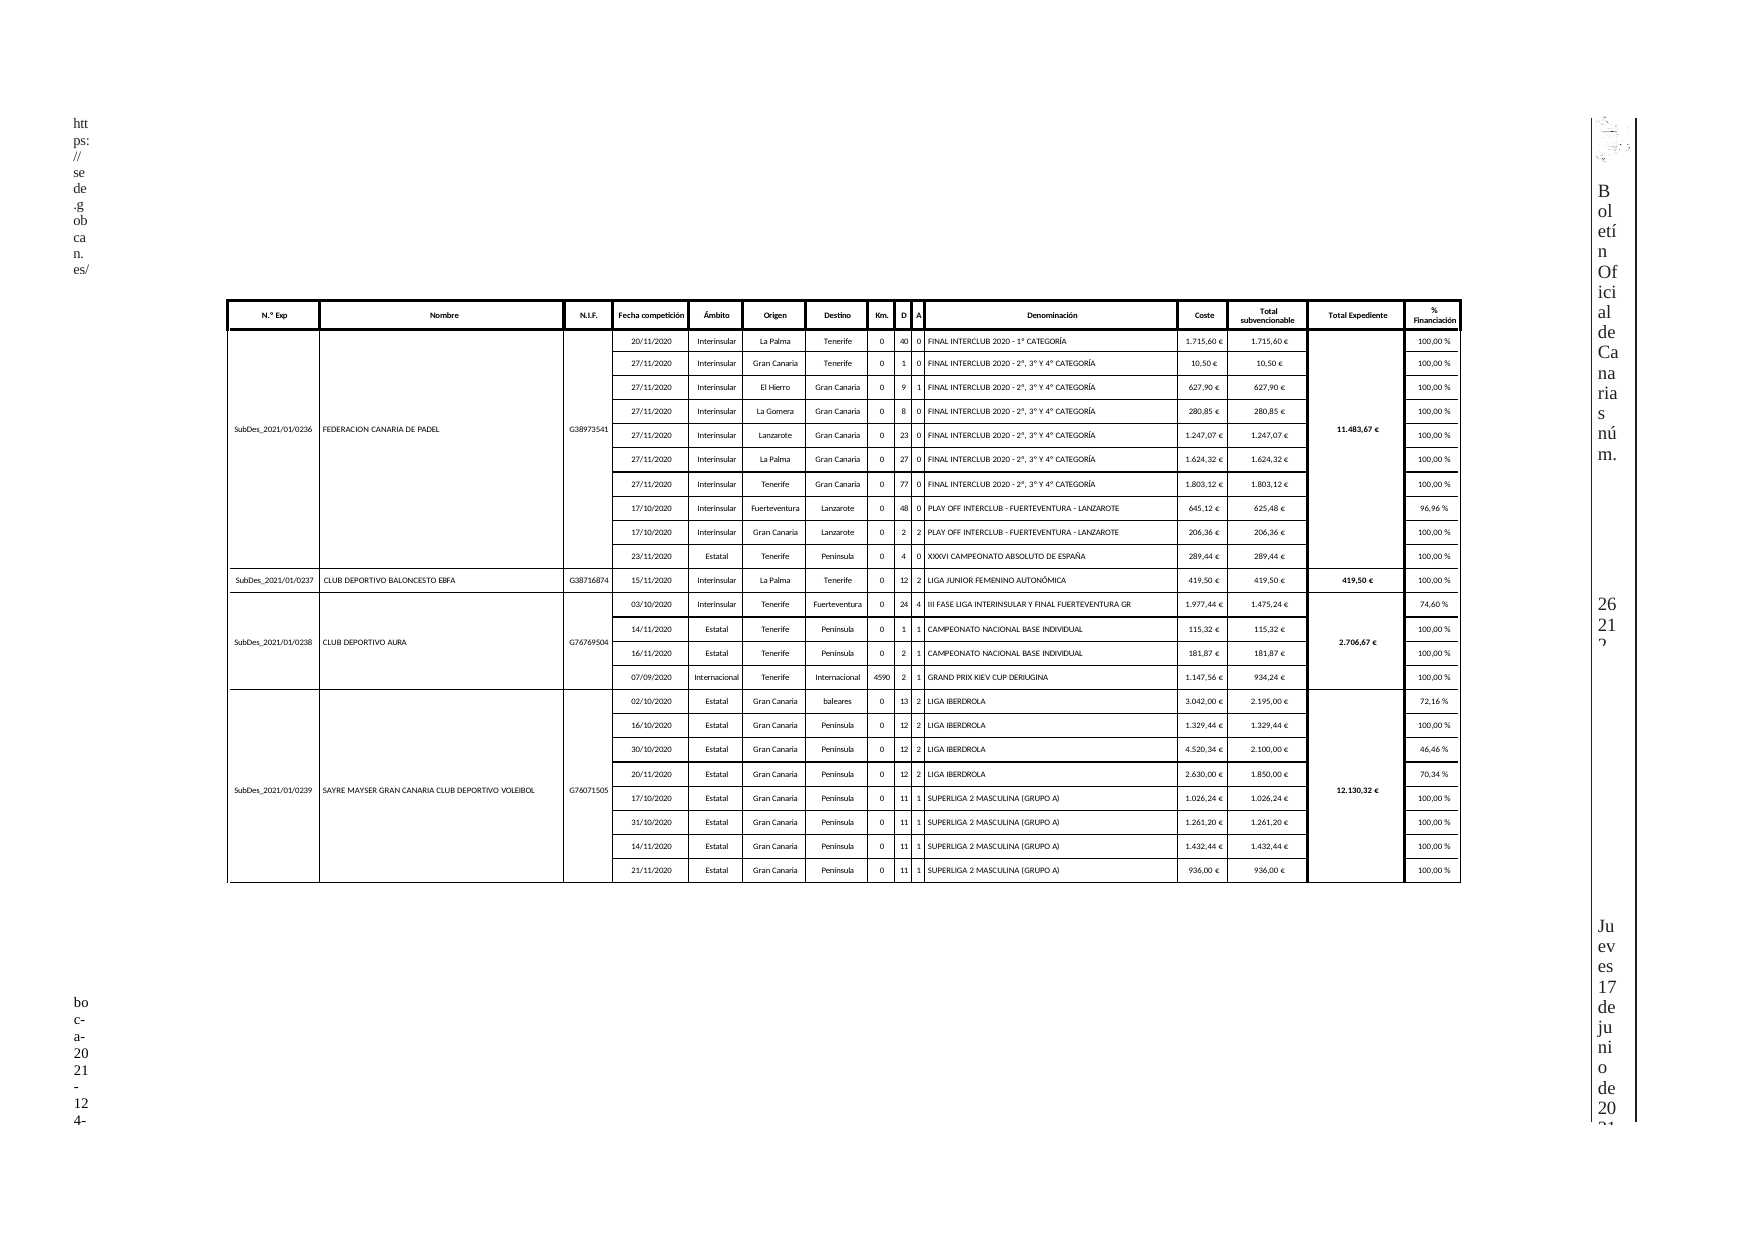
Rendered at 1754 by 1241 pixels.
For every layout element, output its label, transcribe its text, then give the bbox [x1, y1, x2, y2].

table_cell 100,00 % [1406, 423, 1460, 447]
table_cell 280,85 € [1228, 400, 1306, 423]
table_cell baleares [806, 690, 867, 713]
table_cell Internacional [806, 666, 867, 689]
table_cell 20/11/2020 [613, 331, 688, 351]
table_cell 206,36 € [1228, 521, 1306, 544]
table_cell 100,00 % [1406, 375, 1460, 399]
table_cell 0 [868, 593, 894, 616]
table_header Denominación [926, 302, 1176, 327]
table_cell LIGA JUNIOR FEMENINO AUTONÓMICA [925, 569, 1177, 592]
table_cell Gran Canaria [806, 376, 867, 399]
table_cell LIGA IBERDROLA [925, 763, 1177, 786]
table_cell SUPERLIGA 2 MASCULINA (GRUPO A) [925, 787, 1177, 810]
table_cell 627,90 € [1178, 376, 1227, 399]
text 26212 [1598, 594, 1618, 646]
table_cell 0 [868, 763, 894, 786]
table_cell 280,85 € [1178, 400, 1227, 423]
table_cell FINAL INTERCLUB 2020 - 2º, 3º Y 4º CATEGORÍA [925, 448, 1177, 471]
table_cell PLAY OFF INTERCLUB - FUERTEVENTURA - LANZAROTE [925, 497, 1177, 520]
table_cell 627,90 € [1228, 376, 1306, 399]
table_cell 1.026,24 € [1178, 787, 1227, 810]
table_cell 115,32 € [1228, 618, 1306, 641]
table_cell FINAL INTERCLUB 2020 - 2º, 3º Y 4º CATEGORÍA [925, 473, 1177, 496]
table_cell Lanzarote [743, 424, 805, 447]
table_header Origen [744, 302, 804, 327]
table_cell 2 [912, 690, 924, 713]
table_cell 0 [868, 352, 894, 375]
table_cell 1.261,20 € [1228, 811, 1306, 834]
table_cell G76071505 [564, 690, 612, 882]
table_cell La Palma [743, 448, 805, 471]
table_cell Península [806, 859, 867, 882]
table_header N.º Exp [229, 302, 318, 327]
table_cell 1.977,44 € [1178, 593, 1227, 616]
table_cell 16/10/2020 [613, 714, 688, 737]
table_cell Tenerife [743, 473, 805, 496]
table_cell 0 [912, 400, 924, 423]
table_cell 100,00 % [1406, 834, 1460, 858]
table_cell Tenerife [806, 352, 867, 375]
table_cell 419,50 € [1228, 569, 1306, 592]
table_cell Fuerteventura [806, 593, 867, 616]
table_cell Estatal [689, 642, 742, 665]
table_cell Estatal [689, 835, 742, 858]
table_cell 100,00 % [1406, 520, 1460, 544]
table_cell Península [806, 763, 867, 786]
table_cell LIGA IBERDROLA [925, 690, 1177, 713]
table_cell Península [806, 642, 867, 665]
table_cell 17/10/2020 [613, 497, 688, 520]
table_cell Estatal [689, 787, 742, 810]
table_cell Interinsular [689, 448, 742, 471]
table_cell SUPERLIGA 2 MASCULINA (GRUPO A) [925, 859, 1177, 882]
table_header Total Expediente [1309, 302, 1403, 327]
table_cell 206,36 € [1178, 521, 1227, 544]
table_header D [896, 302, 910, 327]
table_cell 14/11/2020 [613, 618, 688, 641]
table_cell Gran Canaria [743, 714, 805, 737]
table_cell 934,24 € [1228, 666, 1306, 689]
table_cell La Palma [743, 331, 805, 351]
table_cell SUPERLIGA 2 MASCULINA (GRUPO A) [925, 811, 1177, 834]
table_cell 2 [895, 666, 911, 689]
table_cell 100,00 % [1406, 858, 1460, 882]
table_cell 100,00 % [1406, 786, 1460, 810]
table_cell 419,50 € [1178, 569, 1227, 592]
table_cell 12 [895, 569, 911, 592]
table_cell 100,00 % [1406, 616, 1460, 641]
table_cell 115,32 € [1178, 618, 1227, 641]
table_cell 1.850,00 € [1228, 763, 1306, 786]
table_cell 23 [895, 424, 911, 447]
table_cell 100,00 % [1406, 447, 1460, 471]
table_cell 1.247,07 € [1228, 424, 1306, 447]
table_cell 100,00 % [1406, 351, 1460, 375]
table_cell 2 [912, 521, 924, 544]
table_cell FINAL INTERCLUB 2020 - 2º, 3º Y 4º CATEGORÍA [925, 424, 1177, 447]
table_cell 1 [912, 811, 924, 834]
table_cell SubDes_2021/01/0236 [228, 328, 319, 568]
table_cell 16/11/2020 [613, 642, 688, 665]
table_cell 17/10/2020 [613, 521, 688, 544]
table_cell SAYRE MAYSER GRAN CANARIA CLUB DEPORTIVO VOLEIBOL [320, 690, 563, 882]
table_cell 0 [868, 642, 894, 665]
table_cell 100,00 % [1406, 568, 1460, 592]
table_cell SubDes_2021/01/0238 [228, 592, 319, 689]
table_cell 289,44 € [1178, 545, 1227, 568]
table_cell 1.803,12 € [1228, 473, 1306, 496]
table_cell 27/11/2020 [613, 473, 688, 496]
table_cell 72,16 % [1406, 689, 1460, 713]
table_cell 0 [912, 497, 924, 520]
table_cell 1 [912, 835, 924, 858]
table_cell Península [806, 618, 867, 641]
table_cell 1 [912, 642, 924, 665]
table_cell 77 [895, 473, 911, 496]
table_cell 31/10/2020 [613, 811, 688, 834]
table_header Fecha competición [614, 302, 687, 327]
table_cell 2.630,00 € [1178, 763, 1227, 786]
table_cell 40 [895, 331, 911, 351]
table_cell 936,00 € [1178, 859, 1227, 882]
table_cell 1 [912, 859, 924, 882]
table_cell 0 [912, 424, 924, 447]
table_header Nombre [321, 302, 562, 327]
table_cell Interinsular [689, 593, 742, 616]
table_cell 1.147,56 € [1178, 666, 1227, 689]
table_cell Gran Canaria [743, 521, 805, 544]
table_cell CAMPEONATO NACIONAL BASE INDIVIDUAL [925, 642, 1177, 665]
table_cell 4590 [868, 666, 894, 689]
table_cell Interinsular [689, 473, 742, 496]
table_header A [913, 302, 923, 327]
table_cell 2 [895, 521, 911, 544]
table_cell III FASE LIGA INTERINSULAR Y FINAL FUERTEVENTURA GR [925, 593, 1177, 616]
table_cell 0 [868, 521, 894, 544]
table_cell 2 [912, 569, 924, 592]
table_cell 0 [912, 473, 924, 496]
text boc-a-2021-124-3071 [74, 994, 92, 1124]
table_cell CLUB DEPORTIVO AURA [320, 593, 563, 689]
table_cell Tenerife [806, 331, 867, 351]
table_cell SubDes_2021/01/0239 [228, 689, 319, 882]
table_cell 289,44 € [1228, 545, 1306, 568]
table_cell Península [806, 835, 867, 858]
table_cell Fuerteventura [743, 497, 805, 520]
table_cell 2 [895, 642, 911, 665]
table_cell 0 [868, 424, 894, 447]
table_cell 1 [912, 618, 924, 641]
table_cell Lanzarote [806, 497, 867, 520]
table_cell 03/10/2020 [613, 593, 688, 616]
table_cell Interinsular [689, 331, 742, 351]
picture [1595, 116, 1631, 162]
table_cell 1.432,44 € [1178, 835, 1227, 858]
table_cell Interinsular [689, 521, 742, 544]
table_cell 2.195,00 € [1228, 690, 1306, 713]
table_cell 2 [912, 763, 924, 786]
table_cell 1.329,44 € [1228, 714, 1306, 737]
table_cell Gran Canaria [743, 352, 805, 375]
table_cell 10,50 € [1178, 352, 1227, 375]
table_cell FINAL INTERCLUB 2020 - 2º, 3º Y 4º CATEGORÍA [925, 400, 1177, 423]
table_cell 0 [868, 714, 894, 737]
table_cell 100,00 % [1406, 471, 1460, 496]
table_cell 15/11/2020 [613, 569, 688, 592]
table_cell 27/11/2020 [613, 448, 688, 471]
table_cell Tenerife [743, 593, 805, 616]
table_cell Tenerife [743, 545, 805, 568]
table_cell 2.706,67 € [1309, 593, 1403, 689]
table_cell GRAND PRIX KIEV CUP DERIUGINA [925, 666, 1177, 689]
table_cell 27/11/2020 [613, 376, 688, 399]
table_cell 0 [912, 448, 924, 471]
table_cell 0 [868, 400, 894, 423]
table_cell 0 [868, 690, 894, 713]
table_header Coste [1179, 302, 1226, 327]
table_cell 3.042,00 € [1178, 690, 1227, 713]
table_cell LIGA IBERDROLA [925, 738, 1177, 761]
table_cell 1.624,32 € [1228, 448, 1306, 471]
table_cell 0 [868, 569, 894, 592]
table_cell Interinsular [689, 424, 742, 447]
table_cell 21/11/2020 [613, 859, 688, 882]
table_cell Tenerife [743, 666, 805, 689]
table_cell Gran Canaria [743, 811, 805, 834]
table_cell Tenerife [806, 569, 867, 592]
table_cell 0 [868, 473, 894, 496]
table_header N.I.F. [566, 302, 611, 327]
table_cell Estatal [689, 738, 742, 761]
table_cell 1.715,60 € [1228, 331, 1306, 351]
table_cell 1.803,12 € [1178, 473, 1227, 496]
table_cell 0 [912, 331, 924, 351]
table_cell 645,12 € [1178, 497, 1227, 520]
table_cell 24 [895, 593, 911, 616]
table_cell Península [806, 714, 867, 737]
table_cell 0 [868, 859, 894, 882]
table_cell 27/11/2020 [613, 400, 688, 423]
table_cell 0 [868, 738, 894, 761]
table_cell FINAL INTERCLUB 2020 - 1º CATEGORÍA [925, 331, 1177, 351]
table_cell Gran Canaria [743, 763, 805, 786]
table_cell Gran Canaria [806, 424, 867, 447]
table_cell 0 [912, 545, 924, 568]
table_cell 1.475,24 € [1228, 593, 1306, 616]
table_cell 23/11/2020 [613, 545, 688, 568]
table_cell CAMPEONATO NACIONAL BASE INDIVIDUAL [925, 618, 1177, 641]
table_cell 1 [912, 787, 924, 810]
table_cell Gran Canaria [806, 448, 867, 471]
table_cell 1 [912, 376, 924, 399]
table_cell 02/10/2020 [613, 690, 688, 713]
table_cell Estatal [689, 618, 742, 641]
table_cell Gran Canaria [743, 690, 805, 713]
table_cell Lanzarote [806, 521, 867, 544]
table_cell 1.432,44 € [1228, 835, 1306, 858]
table_cell 100,00 % [1406, 665, 1460, 689]
table_cell Estatal [689, 714, 742, 737]
table_cell FINAL INTERCLUB 2020 - 2º, 3º Y 4º CATEGORÍA [925, 376, 1177, 399]
table_cell 12 [895, 714, 911, 737]
table_cell 11 [895, 787, 911, 810]
table_cell SUPERLIGA 2 MASCULINA (GRUPO A) [925, 835, 1177, 858]
table_cell Interinsular [689, 352, 742, 375]
table_cell 1.026,24 € [1228, 787, 1306, 810]
table_cell Gran Canaria [743, 835, 805, 858]
table_cell Interinsular [689, 400, 742, 423]
table_cell G38973541 [564, 331, 612, 568]
table_cell 4.520,34 € [1178, 738, 1227, 761]
table_cell 17/10/2020 [613, 787, 688, 810]
table_cell 419,50 € [1309, 569, 1403, 592]
table_cell 100,00 % [1406, 328, 1460, 351]
table_cell G76769504 [564, 593, 612, 689]
table_cell 0 [868, 376, 894, 399]
table_header % Financiación [1406, 302, 1459, 327]
table_cell 0 [868, 787, 894, 810]
text https://sede.gobcan.es/boc [73, 116, 90, 273]
table_cell 14/11/2020 [613, 835, 688, 858]
table_cell 30/10/2020 [613, 738, 688, 761]
table_cell 70,34 % [1406, 761, 1460, 786]
table_cell 20/11/2020 [613, 763, 688, 786]
table_cell 625,48 € [1228, 497, 1306, 520]
table_cell Estatal [689, 763, 742, 786]
table_cell 27 [895, 448, 911, 471]
text Jueves 17 de junio de 2021 [1598, 916, 1618, 1124]
table_cell 100,00 % [1406, 399, 1460, 423]
table_cell 12.130,32 € [1309, 690, 1403, 882]
table_cell Gran Canaria [743, 859, 805, 882]
table_cell 2 [912, 738, 924, 761]
table_cell 1.624,32 € [1178, 448, 1227, 471]
table_cell 12 [895, 738, 911, 761]
table_cell FEDERACION CANARIA DE PADEL [320, 331, 563, 568]
table_cell Gran Canaria [743, 787, 805, 810]
table_cell 27/11/2020 [613, 424, 688, 447]
table_cell Tenerife [743, 618, 805, 641]
table_cell 11.483,67 € [1309, 331, 1403, 568]
table_cell 27/11/2020 [613, 352, 688, 375]
table_cell 1 [895, 352, 911, 375]
table_cell 96,96 % [1406, 496, 1460, 520]
table_cell 1.261,20 € [1178, 811, 1227, 834]
table_cell LIGA IBERDROLA [925, 714, 1177, 737]
table_cell 11 [895, 811, 911, 834]
table_cell 100,00 % [1406, 544, 1460, 568]
table_header Total subvencionable [1229, 302, 1306, 327]
table_cell XXXVI CAMPEONATO ABSOLUTO DE ESPAÑA [925, 545, 1177, 568]
table_cell SubDes_2021/01/0237 [228, 568, 319, 592]
table_cell 4 [895, 545, 911, 568]
table_cell 100,00 % [1406, 713, 1460, 737]
table_cell 181,87 € [1178, 642, 1227, 665]
table_cell Interinsular [689, 497, 742, 520]
table_cell 11 [895, 835, 911, 858]
table_cell 1.247,07 € [1178, 424, 1227, 447]
table_cell 1 [912, 666, 924, 689]
table_cell G38716874 [564, 569, 612, 592]
table_cell 100,00 % [1406, 641, 1460, 665]
table_cell 0 [868, 545, 894, 568]
table_cell 74,60 % [1406, 592, 1460, 616]
table_cell 0 [868, 448, 894, 471]
table_cell 0 [868, 331, 894, 351]
table_cell 100,00 % [1406, 810, 1460, 834]
table_cell 13 [895, 690, 911, 713]
table_cell 48 [895, 497, 911, 520]
table_cell 181,87 € [1228, 642, 1306, 665]
table_cell 9 [895, 376, 911, 399]
table_cell 46,46 % [1406, 737, 1460, 761]
text Boletín Oficial de Canarias núm. 124 [1598, 181, 1618, 464]
table_header Km. [869, 302, 893, 327]
table_cell Interinsular [689, 376, 742, 399]
table_cell Estatal [689, 859, 742, 882]
table_cell Tenerife [743, 642, 805, 665]
table_cell 936,00 € [1228, 859, 1306, 882]
table_cell 1.329,44 € [1178, 714, 1227, 737]
table_cell Interinsular [689, 569, 742, 592]
table_cell 8 [895, 400, 911, 423]
table_cell Gran Canaria [806, 473, 867, 496]
table_header Destino [807, 302, 866, 327]
table_cell 1 [895, 618, 911, 641]
table_cell Estatal [689, 811, 742, 834]
table_cell Gran Canaria [806, 400, 867, 423]
table_cell Península [806, 811, 867, 834]
table_cell FINAL INTERCLUB 2020 - 2º, 3º Y 4º CATEGORÍA [925, 352, 1177, 375]
table_cell La Gomera [743, 400, 805, 423]
table_cell 10,50 € [1228, 352, 1306, 375]
table_cell Península [806, 738, 867, 761]
table_cell 0 [868, 835, 894, 858]
table_cell Gran Canaria [743, 738, 805, 761]
table_cell Estatal [689, 690, 742, 713]
table_cell PLAY OFF INTERCLUB - FUERTEVENTURA - LANZAROTE [925, 521, 1177, 544]
table_cell 0 [868, 618, 894, 641]
table_header Ámbito [690, 302, 741, 327]
table_cell 12 [895, 763, 911, 786]
table_cell Estatal [689, 545, 742, 568]
table_cell El Hierro [743, 376, 805, 399]
table_cell 2.100,00 € [1228, 738, 1306, 761]
table_cell Península [806, 545, 867, 568]
table_cell CLUB DEPORTIVO BALONCESTO EBFA [320, 569, 563, 592]
table_cell 07/09/2020 [613, 666, 688, 689]
table_cell 2 [912, 714, 924, 737]
table_cell 0 [912, 352, 924, 375]
table_cell 11 [895, 859, 911, 882]
table_cell 0 [868, 497, 894, 520]
table_cell 4 [912, 593, 924, 616]
table_cell Internacional [689, 666, 742, 689]
table_cell Península [806, 787, 867, 810]
table_cell 1.715,60 € [1178, 331, 1227, 351]
table_cell 0 [868, 811, 894, 834]
table_cell La Palma [743, 569, 805, 592]
